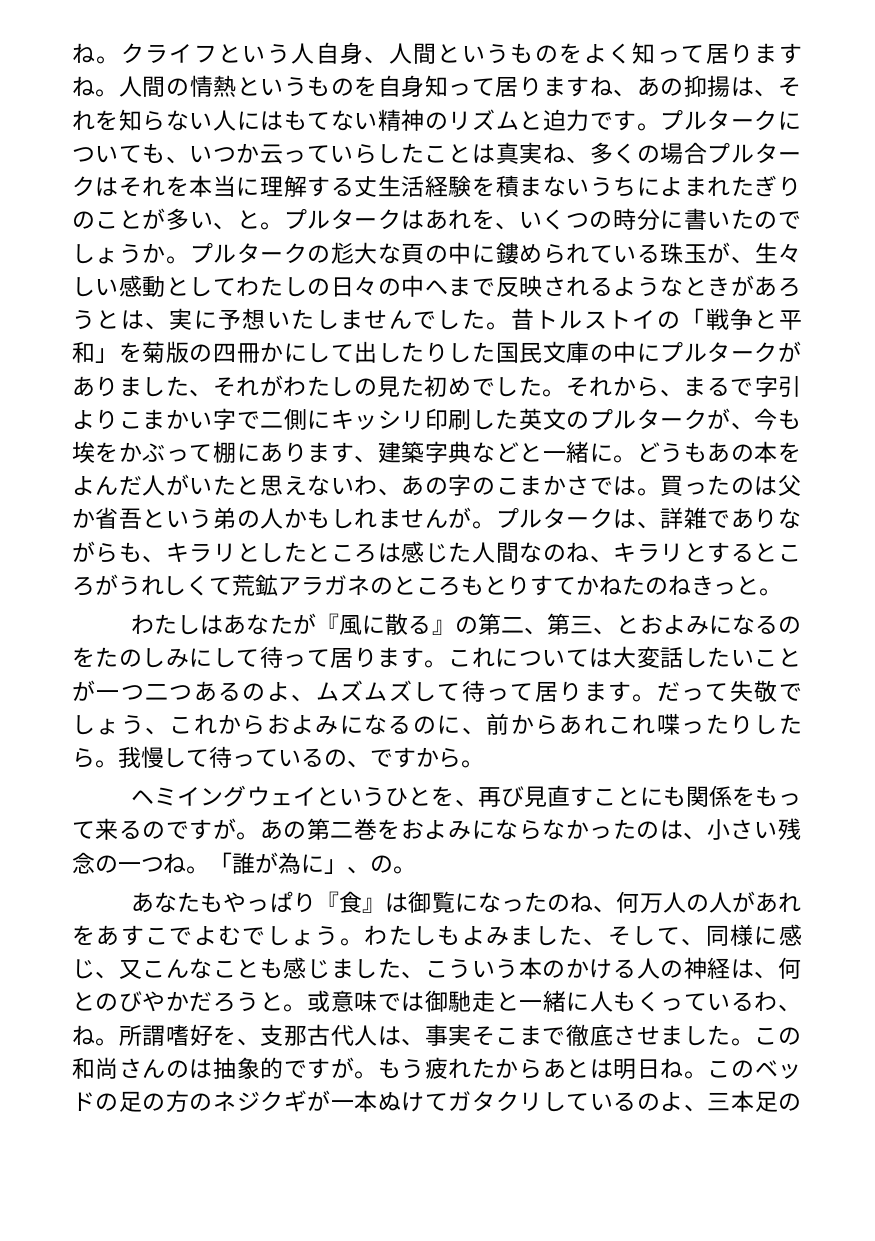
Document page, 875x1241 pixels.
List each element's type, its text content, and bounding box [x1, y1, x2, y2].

text ヘミイングウェイというひとを、再び見直すことにも関係をもって来るのですが。あの第二巻をおよみにならなかったのは、小さい残念の一つね。「誰が為に」、の。 [72, 779, 802, 879]
text ね。クライフという人自身、人間というものをよく知って居りますね。人間の情熱というものを自身知って居りますね、あの抑揚は、それを知らない人にはもてない精神のリズムと迫力です。プルタークについても、いつか云っていらしたことは真実ね、多くの場合プルタークはそれを本当に理解する丈生活経験を積まないうちによまれたぎりのことが多い、と。プルタークはあれを、いくつの時分に書いたのでしょうか。プルタークの尨大な頁の中に鏤められている珠玉が、生々しい感動としてわたしの日々の中へまで反映されるようなときがあろうとは、実に予想いたしませんでした。昔トルストイの「戦争と平和」を菊版の四冊かにして出したりした国民文庫の中にプルタークがありました、それがわたしの見た初めでした。それから、まるで字引よりこまかい字で二側にキッシリ印刷した英文のプルタークが、今も埃をかぶって棚にあります、建築字典などと一緒に。どうもあの本をよんだ人がいたと思えないわ、あの字のこまかさでは。買ったのは父か省吾という弟の人かもしれませんが。プルタークは、詳雑でありながらも、キラリとしたところは感じた人間なのね、キラリとするところがうれしくて荒鉱アラガネのところもとりすてかねたのねきっと。 [72, 36, 802, 601]
text わたしはあなたが『風に散る』の第二、第三、とおよみになるのをたのしみにして待って居ります。これについては大変話したいことが一つ二つあるのよ、ムズムズして待って居ります。だって失敬でしょう、これからおよみになるのに、前からあれこれ喋ったりしたら。我慢して待っているの、ですから。 [72, 607, 802, 773]
text あなたもやっぱり『食』は御覧になったのね、何万人の人があれをあすこでよむでしょう。わたしもよみました、そして、同様に感じ、又こんなことも感じました、こういう本のかける人の神経は、何とのびやかだろうと。或意味では御馳走と一緒に人もくっているわ、ね。所謂嗜好を、支那古代人は、事実そこまで徹底させました。この和尚さんのは抽象的ですが。もう疲れたからあとは明日ね。このベッドの足の方のネジクギが一本ぬけてガタクリしているのよ、三本足の [72, 884, 802, 1117]
